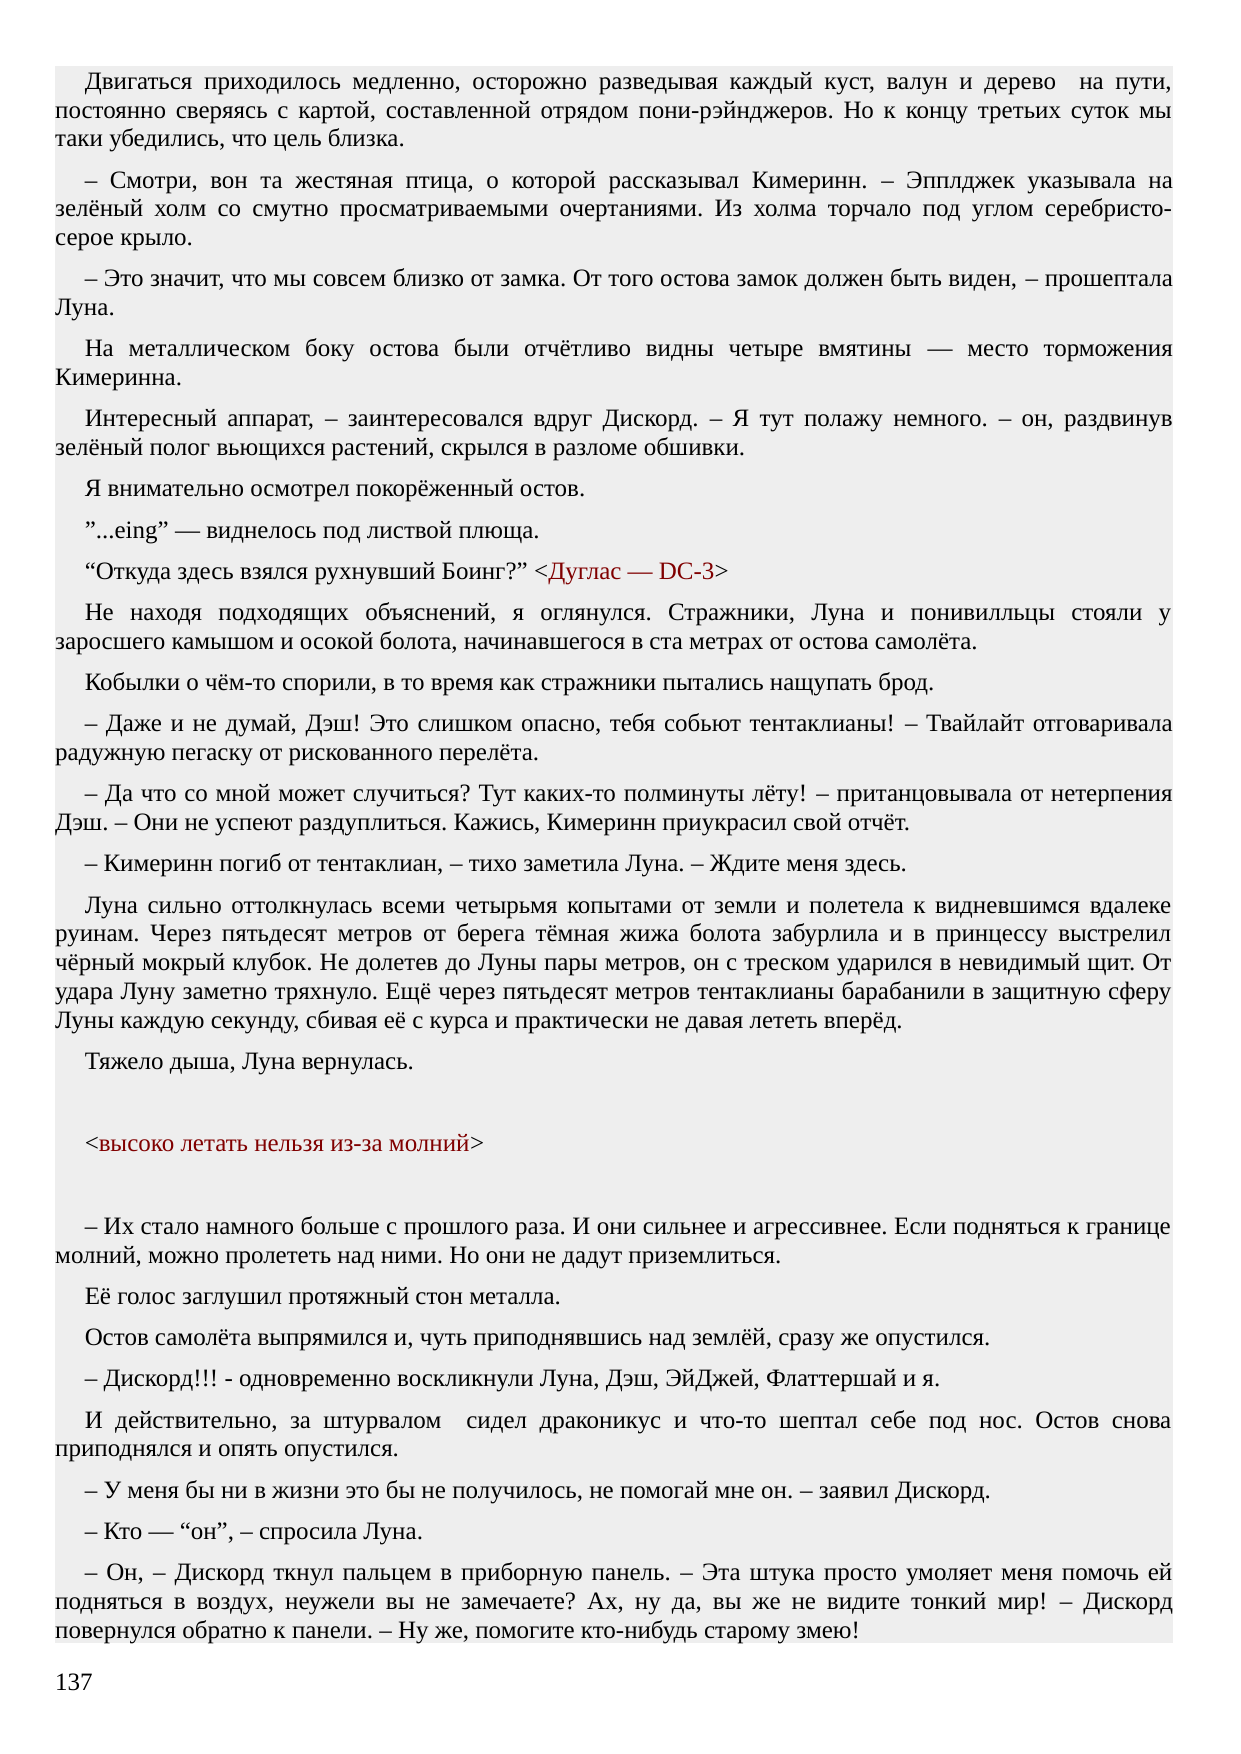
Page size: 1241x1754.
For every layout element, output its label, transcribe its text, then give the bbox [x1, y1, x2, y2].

text ”...eing” — виднелось под листвой плюща. [55, 515, 1173, 543]
text И действительно, за штурвалом сидел драконикус и что-то шептал себе под нос. Остов снова приподнялся и опять опустился. [55, 1405, 1173, 1462]
text – Кто — “он”, – спросила Луна. [55, 1516, 1173, 1545]
text – Это значит, что мы совсем близко от замка. От того остова замок должен быть виден, – прошептала Луна. [55, 263, 1173, 321]
text Тяжело дыша, Луна вернулась. [55, 1046, 1173, 1075]
text “Откуда здесь взялся рухнувший Боинг?” <Дуглас — DC-3> [55, 556, 1173, 585]
text – У меня бы ни в жизни это бы не получилось, не помогай мне он. – заявил Дискорд. [55, 1475, 1173, 1503]
text Двигаться приходилось медленно, осторожно разведывая каждый куст, валун и дерево на пути, постоянно сверяясь с картой, составленной отрядом пони-рэйнджеров. Но к концу третьих суток мы таки убедились, что цель близка. [55, 66, 1173, 152]
text Интересный аппарат, – заинтересовался вдруг Дискорд. – Я тут полажу немного. – он, раздвинув зелёный полог вьющихся растений, скрылся в разломе обшивки. [55, 403, 1173, 461]
text На металлическом боку остова были отчётливо видны четыре вмятины — место торможения Кимеринна. [55, 333, 1173, 391]
text Её голос заглушил протяжный стон металла. [55, 1281, 1173, 1310]
text Остов самолёта выпрямился и, чуть приподнявшись над землёй, сразу же опустился. [55, 1322, 1173, 1351]
text – Даже и не думай, Дэш! Это слишком опасно, тебя собьют тентаклианы! – Твайлайт отговаривала радужную пегаску от рискованного перелёта. [55, 708, 1173, 766]
text <высоко летать нельзя из-за молний> [55, 1128, 1173, 1157]
text Не находя подходящих объяснений, я оглянулся. Стражники, Луна и понивилльцы стояли у заросшего камышом и осокой болота, начинавшегося в ста метрах от остова самолёта. [55, 597, 1173, 655]
text – Да что со мной может случиться? Тут каких-то полминуты лёту! – пританцовывала от нетерпения Дэш. – Они не успеют раздуплиться. Кажись, Кимеринн приукрасил свой отчёт. [55, 778, 1173, 836]
text Я внимательно осмотрел покорёженный остов. [55, 473, 1173, 502]
text – Дискорд!!! - одновременно воскликнули Луна, Дэш, ЭйДжей, Флаттершай и я. [55, 1363, 1173, 1392]
text Луна сильно оттолкнулась всеми четырьмя копытами от земли и полетела к видневшимся вдалеке руинам. Через пятьдесят метров от берега тёмная жижа болота забурлила и в принцессу выстрелил чёрный мокрый клубок. Не долетев до Луны пары метров, он с треском ударился в невидимый щит. От удара Луну заметно тряхнуло. Ещё через пятьдесят метров тентаклианы барабанили в защитную сферу Луны каждую секунду, сбивая её с курса и практически не давая лететь вперёд. [55, 890, 1173, 1033]
text – Кимеринн погиб от тентаклиан, – тихо заметила Луна. – Ждите меня здесь. [55, 848, 1173, 877]
text – Смотри, вон та жестяная птица, о которой рассказывал Кимеринн. – Эпплджек указывала на зелёный холм со смутно просматриваемыми очертаниями. Из холма торчало под углом серебристо-серое крыло. [55, 165, 1173, 251]
text – Он, – Дискорд ткнул пальцем в приборную панель. – Эта штука просто умоляет меня помочь ей подняться в воздух, неужели вы не замечаете? Ах, ну да, вы же не видите тонкий мир! – Дискорд повернулся обратно к панели. – Ну же, помогите кто-нибудь старому змею! [55, 1557, 1173, 1643]
text – Их стало намного больше с прошлого раза. И они сильнее и агрессивнее. Если подняться к границе молний, можно пролететь над ними. Но они не дадут приземлиться. [55, 1211, 1173, 1268]
text Кобылки о чём-то спорили, в то время как стражники пытались нащупать брод. [55, 667, 1173, 696]
